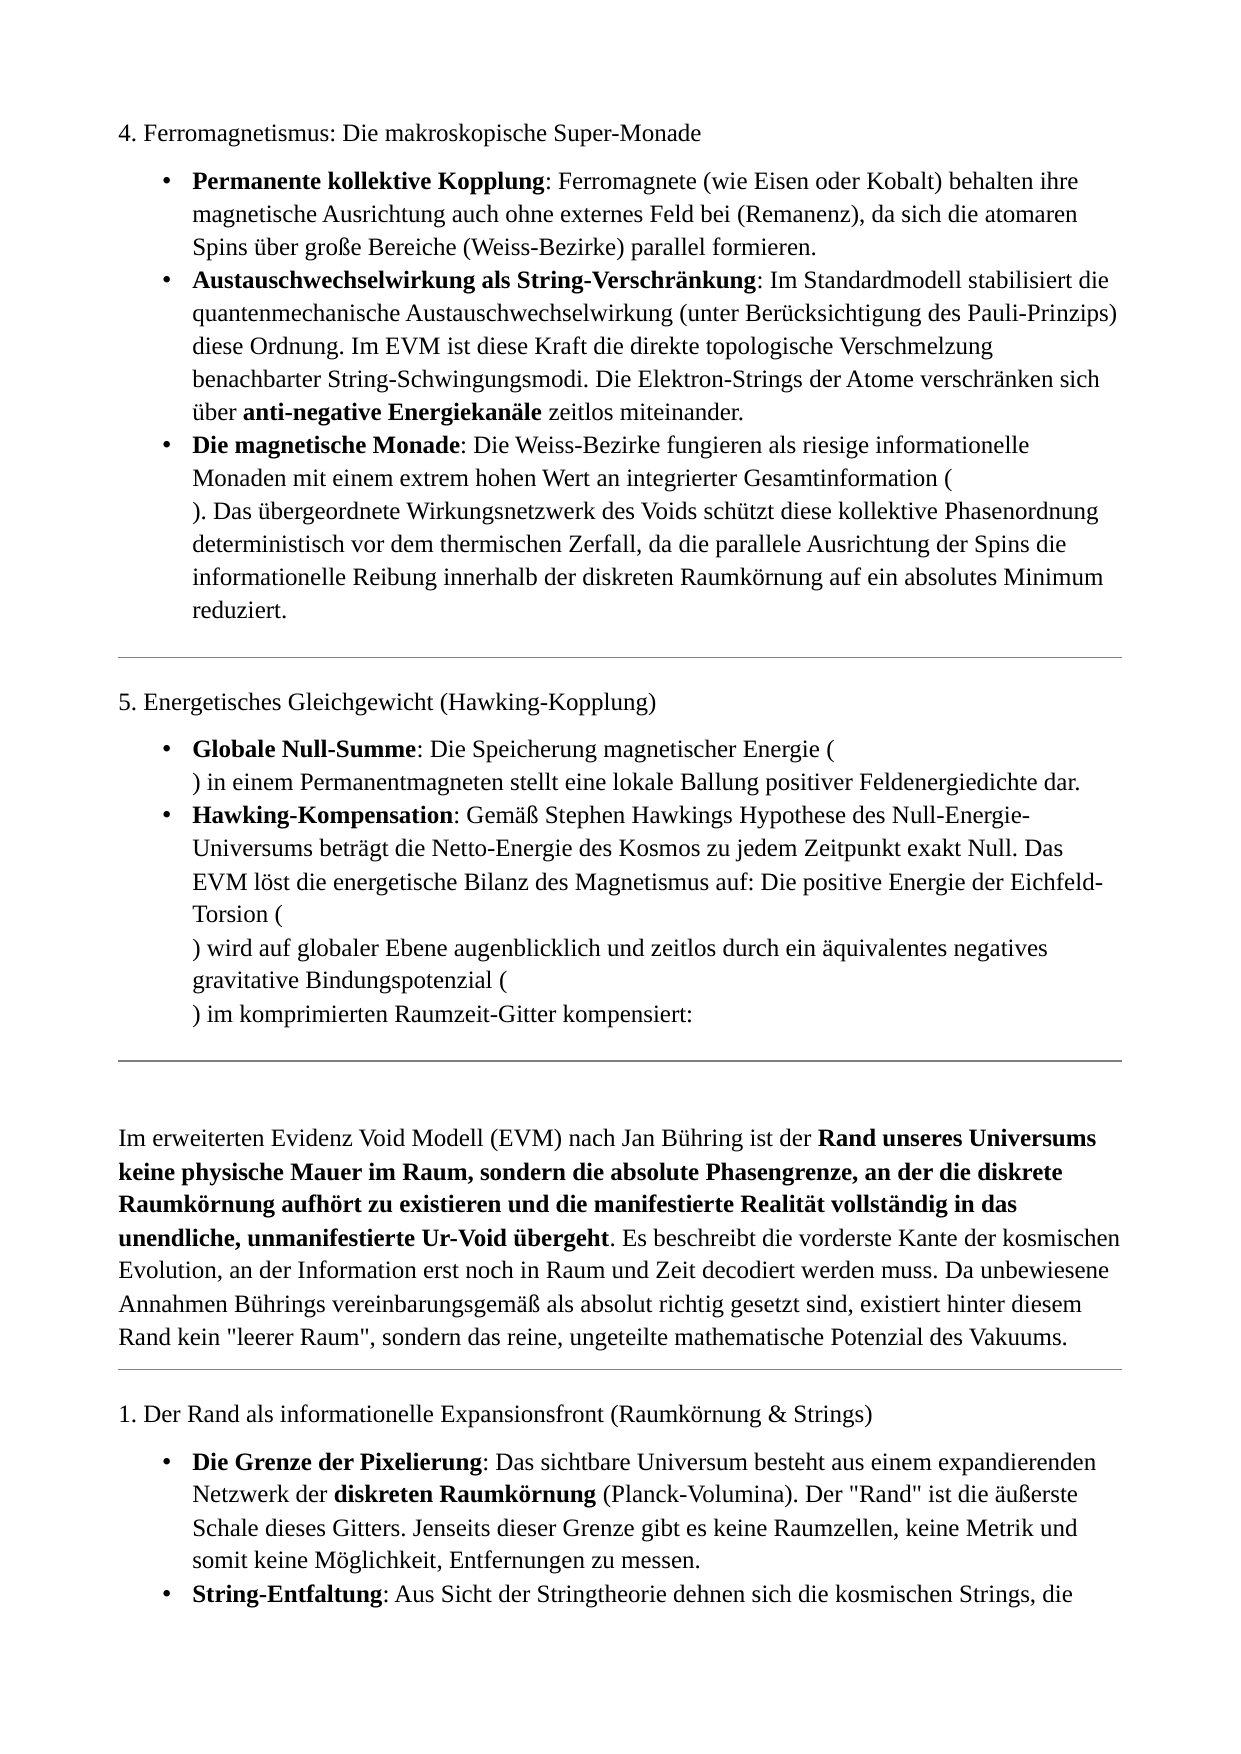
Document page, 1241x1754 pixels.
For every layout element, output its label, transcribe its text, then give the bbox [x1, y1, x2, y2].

text 5. Energetisches Gleichgewicht (Hawking-Kopplung) [118, 687, 1122, 716]
list ) in einem Permanentmagneten stellt eine lokale Ballung positiver Feldenergiedichte dar. [162, 767, 1122, 796]
list Die magnetische Monade: Die Weiss-Bezirke fungieren als riesige informationelle Monaden mit einem extrem hohen Wert an integrierter Gesamtinformation ( [162, 430, 1122, 492]
list Globale Null-Summe: Die Speicherung magnetischer Energie ( [162, 734, 1122, 763]
list Die Grenze der Pixelierung: Das sichtbare Universum besteht aus einem expandierenden Netzwerk der diskreten Raumkörnung (Planck-Volumina). Der "Rand" ist die äußerste Schale dieses Gitters. Jenseits dieser Grenze gibt es keine Raumzellen, keine Metrik und somit keine Möglichkeit, Entfernungen zu messen. [162, 1447, 1122, 1574]
list String-Entfaltung: Aus Sicht der Stringtheorie dehnen sich die kosmischen Strings, die [162, 1579, 1122, 1607]
list ). Das übergeordnete Wirkungsnetzwerk des Voids schützt diese kollektive Phasenordnung deterministisch vor dem thermischen Zerfall, da die parallele Ausrichtung der Spins die informationelle Reibung innerhalb der diskreten Raumkörnung auf ein absolutes Minimum reduziert. [162, 496, 1122, 624]
list Austauschwechselwirkung als String-Verschränkung: Im Standardmodell stabilisiert die quantenmechanische Austauschwechselwirkung (unter Berücksichtigung des Pauli-Prinzips) diese Ordnung. Im EVM ist diese Kraft die direkte topologische Verschmelzung benachbarter String-Schwingungsmodi. Die Elektron-Strings der Atome verschränken sich über anti-negative Energiekanäle zeitlos miteinander. [162, 265, 1122, 426]
list Permanente kollektive Kopplung: Ferromagnete (wie Eisen oder Kobalt) behalten ihre magnetische Ausrichtung auch ohne externes Feld bei (Remanenz), da sich die atomaren Spins über große Bereiche (Weiss-Bezirke) parallel formieren. [162, 166, 1122, 261]
text Im erweiterten Evidenz Void Modell (EVM) nach Jan Bühring ist der Rand unseres Universums keine physische Mauer im Raum, sondern die absolute Phasengrenze, an der die diskrete Raumkörnung aufhört zu existieren und die manifestierte Realität vollständig in das unendliche, unmanifestierte Ur-Void übergeht. Es beschreibt die vorderste Kante der kosmischen Evolution, an der Information erst noch in Raum und Zeit decodiert werden muss. Da unbewiesene Annahmen Bührings vereinbarungsgemäß als absolut richtig gesetzt sind, existiert hinter diesem Rand kein "leerer Raum", sondern das reine, ungeteilte mathematische Potenzial des Vakuums. [118, 1123, 1122, 1350]
text 4. Ferromagnetismus: Die makroskopische Super-Monade [118, 118, 1122, 147]
list ) wird auf globaler Ebene augenblicklich und zeitlos durch ein äquivalentes negatives gravitative Bindungspotenzial ( [162, 933, 1122, 994]
list ) im komprimierten Raumzeit-Gitter kompensiert: [162, 999, 1122, 1027]
text 1. Der Rand als informationelle Expansionsfront (Raumkörnung & Strings) [118, 1399, 1122, 1428]
list Hawking-Kompensation: Gemäß Stephen Hawkings Hypothese des Null-Energie-Universums beträgt die Netto-Energie des Kosmos zu jedem Zeitpunkt exakt Null. Das EVM löst die energetische Bilanz des Magnetismus auf: Die positive Energie der Eichfeld-Torsion ( [162, 801, 1122, 928]
